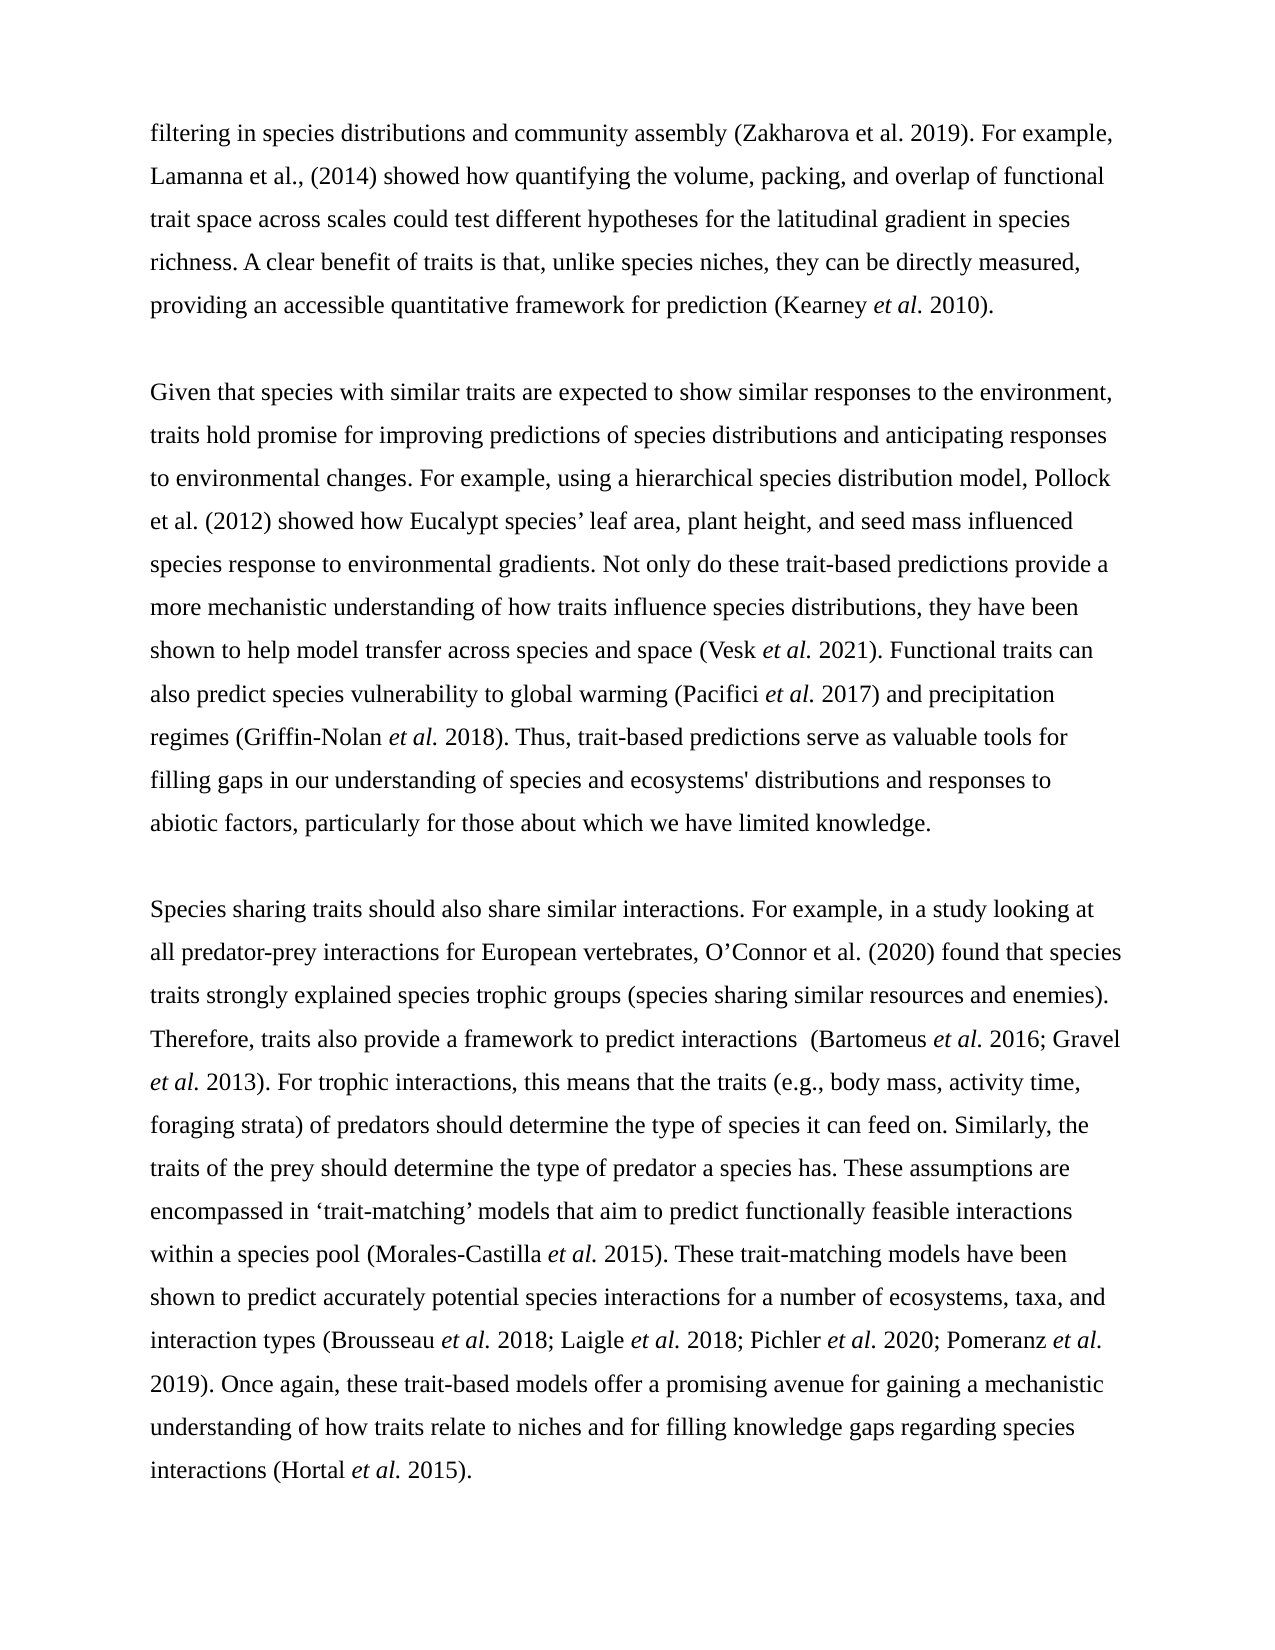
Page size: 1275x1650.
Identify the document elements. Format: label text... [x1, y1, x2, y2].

text Given that species with similar traits are expected to show similar responses to the environment, traits hold promise for improving predictions of species distributions and anticipating responses to environmental changes. For example, using a hierarchical species distribution model, Pollock et al. (2012) showed how Eucalypt species’ leaf area, plant height, and seed mass influenced species response to environmental gradients. Not only do these trait-based predictions provide a more mechanistic understanding of how traits influence species distributions, they have been shown to help model transfer across species and space (Vesk et al. 2021). Functional traits can also predict species vulnerability to global warming (Pacifici et al. 2017) and precipitation regimes (Griffin-Nolan et al. 2018). Thus, trait-based predictions serve as valuable tools for filling gaps in our understanding of species and ecosystems' distributions and responses to abiotic factors, particularly for those about which we have limited knowledge. [150, 377, 1125, 837]
text Species sharing traits should also share similar interactions. For example, in a study looking at all predator-prey interactions for European vertebrates, O’Connor et al. (2020) found that species traits strongly explained species trophic groups (species sharing similar resources and enemies). Therefore, traits also provide a framework to predict interactions (Bartomeus et al. 2016; Gravel et al. 2013). For trophic interactions, this means that the traits (e.g., body mass, activity time, foraging strata) of predators should determine the type of species it can feed on. Similarly, the traits of the prey should determine the type of predator a species has. These assumptions are encompassed in ‘trait-matching’ models that aim to predict functionally feasible interactions within a species pool (Morales-Castilla et al. 2015). These trait-matching models have been shown to predict accurately potential species interactions for a number of ecosystems, taxa, and interaction types (Brousseau et al. 2018; Laigle et al. 2018; Pichler et al. 2020; Pomeranz et al. 2019). Once again, these trait-based models offer a promising avenue for gaining a mechanistic understanding of how traits relate to niches and for filling knowledge gaps regarding species interactions (Hortal et al. 2015). [150, 894, 1125, 1484]
text filtering in species distributions and community assembly (Zakharova et al. 2019). For example, Lamanna et al., (2014) showed how quantifying the volume, packing, and overlap of functional trait space across scales could test different hypotheses for the latitudinal gradient in species richness. A clear benefit of traits is that, unlike species niches, they can be directly measured, providing an accessible quantitative framework for prediction (Kearney et al. 2010). [150, 118, 1125, 319]
